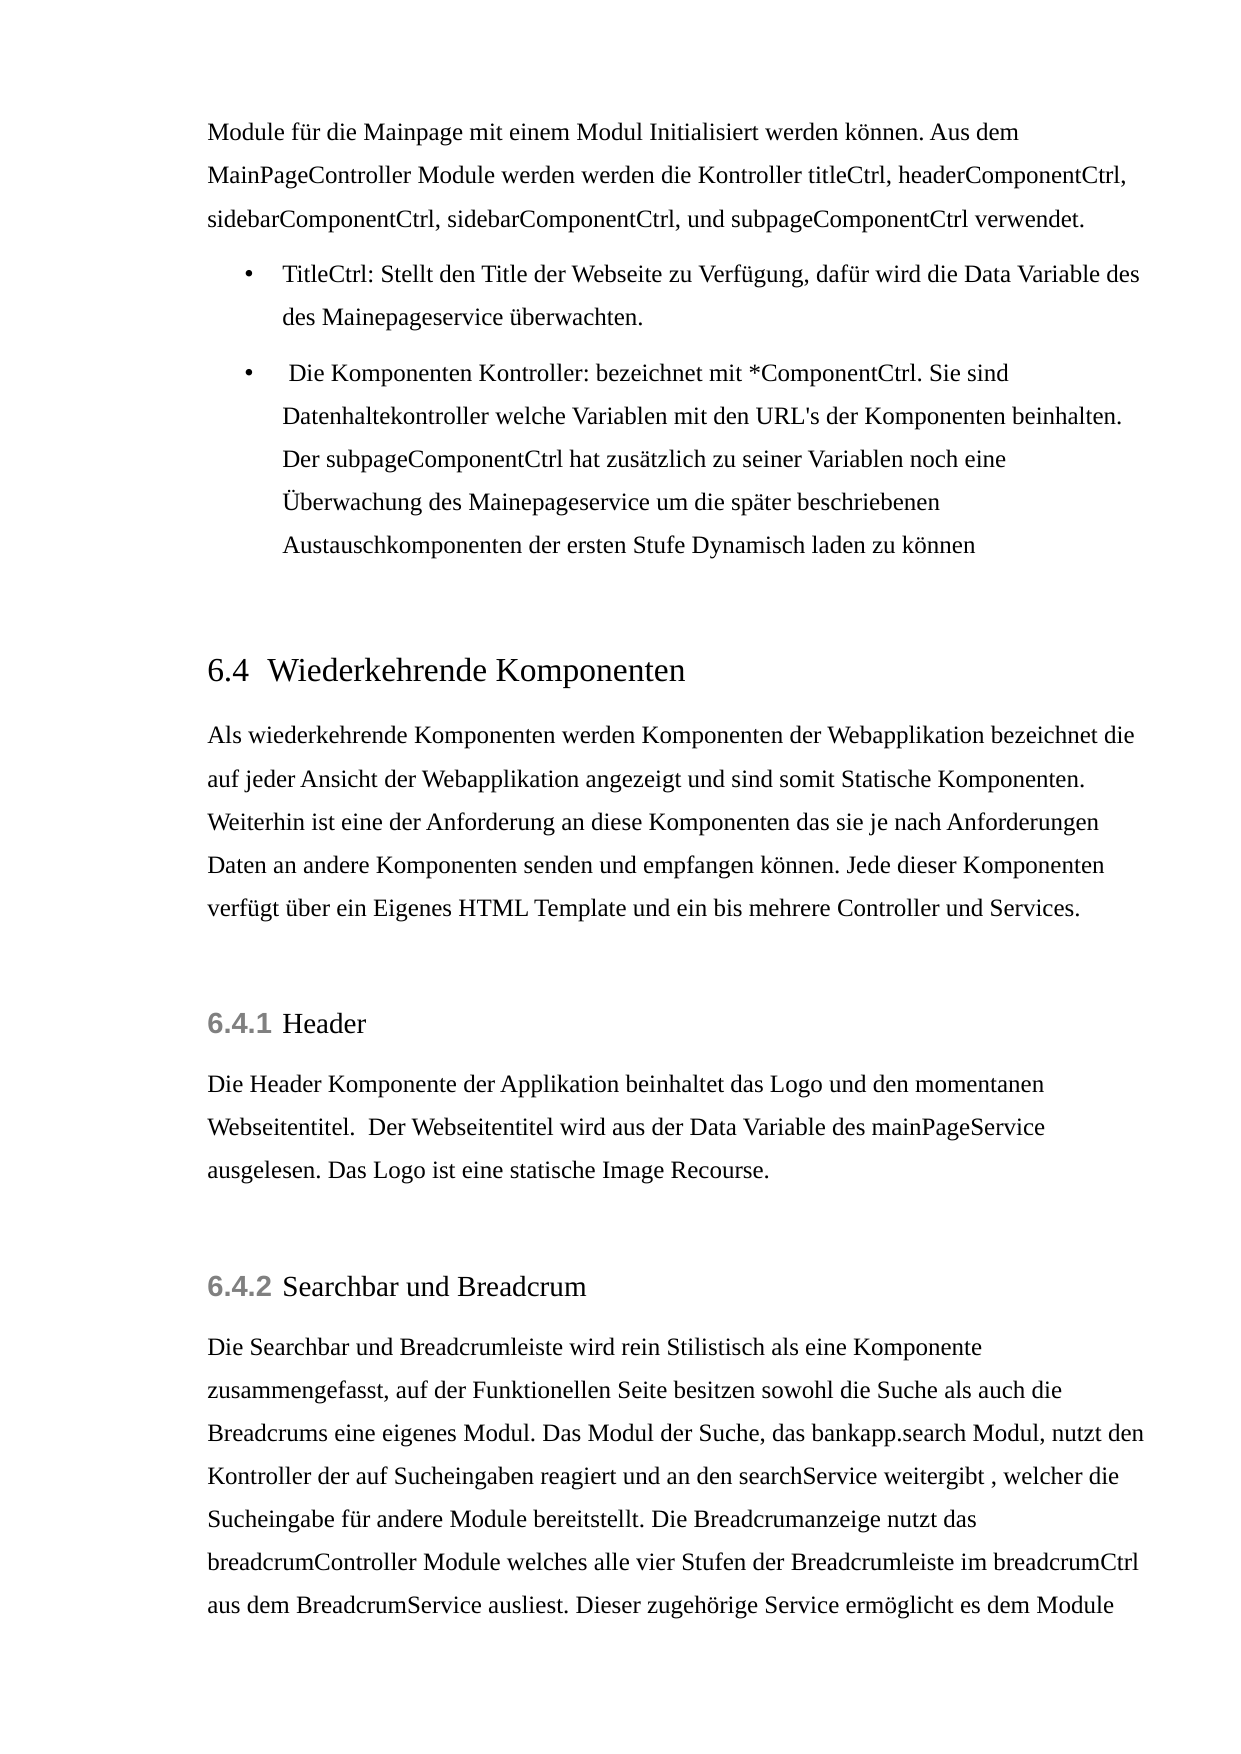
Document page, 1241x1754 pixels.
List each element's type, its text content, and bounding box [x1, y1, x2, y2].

text Die Searchbar und Breadcrumleiste wird rein Stilistisch als eine Komponente zusammengefasst, auf der Funktionellen Seite besitzen sowohl die Suche als auch die Breadcrums eine eigenes Modul. Das Modul der Suche, das bankapp.search Modul, nutzt den Kontroller der auf Sucheingaben reagiert und an den searchService weitergibt , welcher die Sucheingabe für andere Module bereitstellt. Die Breadcrumanzeige nutzt das breadcrumController Module welches alle vier Stufen der Breadcrumleiste im breadcrumCtrl aus dem BreadcrumService ausliest. Dieser zugehörige Service ermöglicht es dem Module [207, 1332, 1152, 1619]
subtitle Wiederkehrende Komponenten [207, 650, 1152, 689]
text Module für die Mainpage mit einem Modul Initialisiert werden können. Aus dem MainPageController Module werden werden die Kontroller titleCtrl, headerComponentCtrl, sidebarComponentCtrl, sidebarComponentCtrl, und subpageComponentCtrl verwendet. [207, 117, 1152, 232]
list Die Komponenten Kontroller: bezeichnet mit *ComponentCtrl. Sie sind Datenhaltekontroller welche Variablen mit den URL's der Komponenten beinhalten. Der subpageComponentCtrl hat zusätzlich zu seiner Variablen noch eine Überwachung des Mainepageservice um die später beschriebenen Austauschkomponenten der ersten Stufe Dynamisch laden zu können [244, 358, 1152, 559]
text Als wiederkehrende Komponenten werden Komponenten der Webapplikation bezeichnet die auf jeder Ansicht der Webapplikation angezeigt und sind somit Statische Komponenten. Weiterhin ist eine der Anforderung an diese Komponenten das sie je nach Anforderungen Daten an andere Komponenten senden und empfangen können. Jede dieser Komponenten verfügt über ein Eigenes HTML Template und ein bis mehrere Controller und Services. [207, 721, 1152, 922]
list TitleCtrl: Stellt den Title der Webseite zu Verfügung, dafür wird die Data Variable des des Mainepageservice überwachten. [244, 259, 1152, 331]
subtitle Searchbar und Breadcrum [207, 1269, 1152, 1303]
subtitle Header [207, 1006, 1152, 1040]
text Die Header Komponente der Applikation beinhaltet das Logo und den momentanen Webseitentitel. Der Webseitentitel wird aus der Data Variable des mainPageService ausgelesen. Das Logo ist eine statische Image Recourse. [207, 1069, 1152, 1184]
